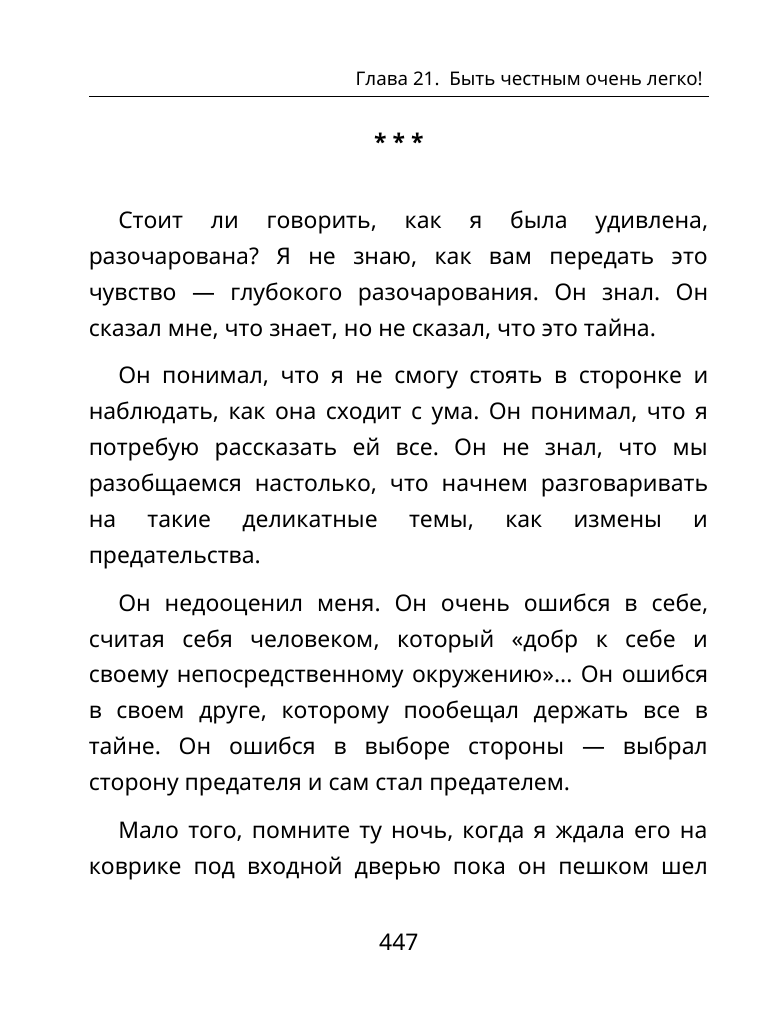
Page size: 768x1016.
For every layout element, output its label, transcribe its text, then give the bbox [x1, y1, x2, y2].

subtitle * * * [88, 126, 709, 157]
text Мало того, помните ту ночь, когда я ждала его на коврике под входной дверью пока он пешком шел [88, 814, 709, 881]
text Стоит ли говорить, как я была удивлена, разочарована? Я не знаю, как вам передать это чувство — глубокого разочарования. Он знал. Он сказал мне, что знает, но не сказал, что это тайна. [88, 204, 709, 343]
text Он недооценил меня. Он очень ошибся в себе, считая себя человеком, который «добр к себе и своему непосредственному окружению»... Он ошибся в своем друге, которому пообещал держать все в тайне. Он ошибся в выборе стороны — выбрал сторону предателя и сам стал предателем. [88, 587, 709, 797]
text Он понимал, что я не смогу стоять в сторонке и наблюдать, как она сходит с ума. Он понимал, что я потребую рассказать ей все. Он не знал, что мы разобщаемся настолько, что начнем разговаривать на такие деликатные темы, как измены и предательства. [88, 359, 709, 570]
